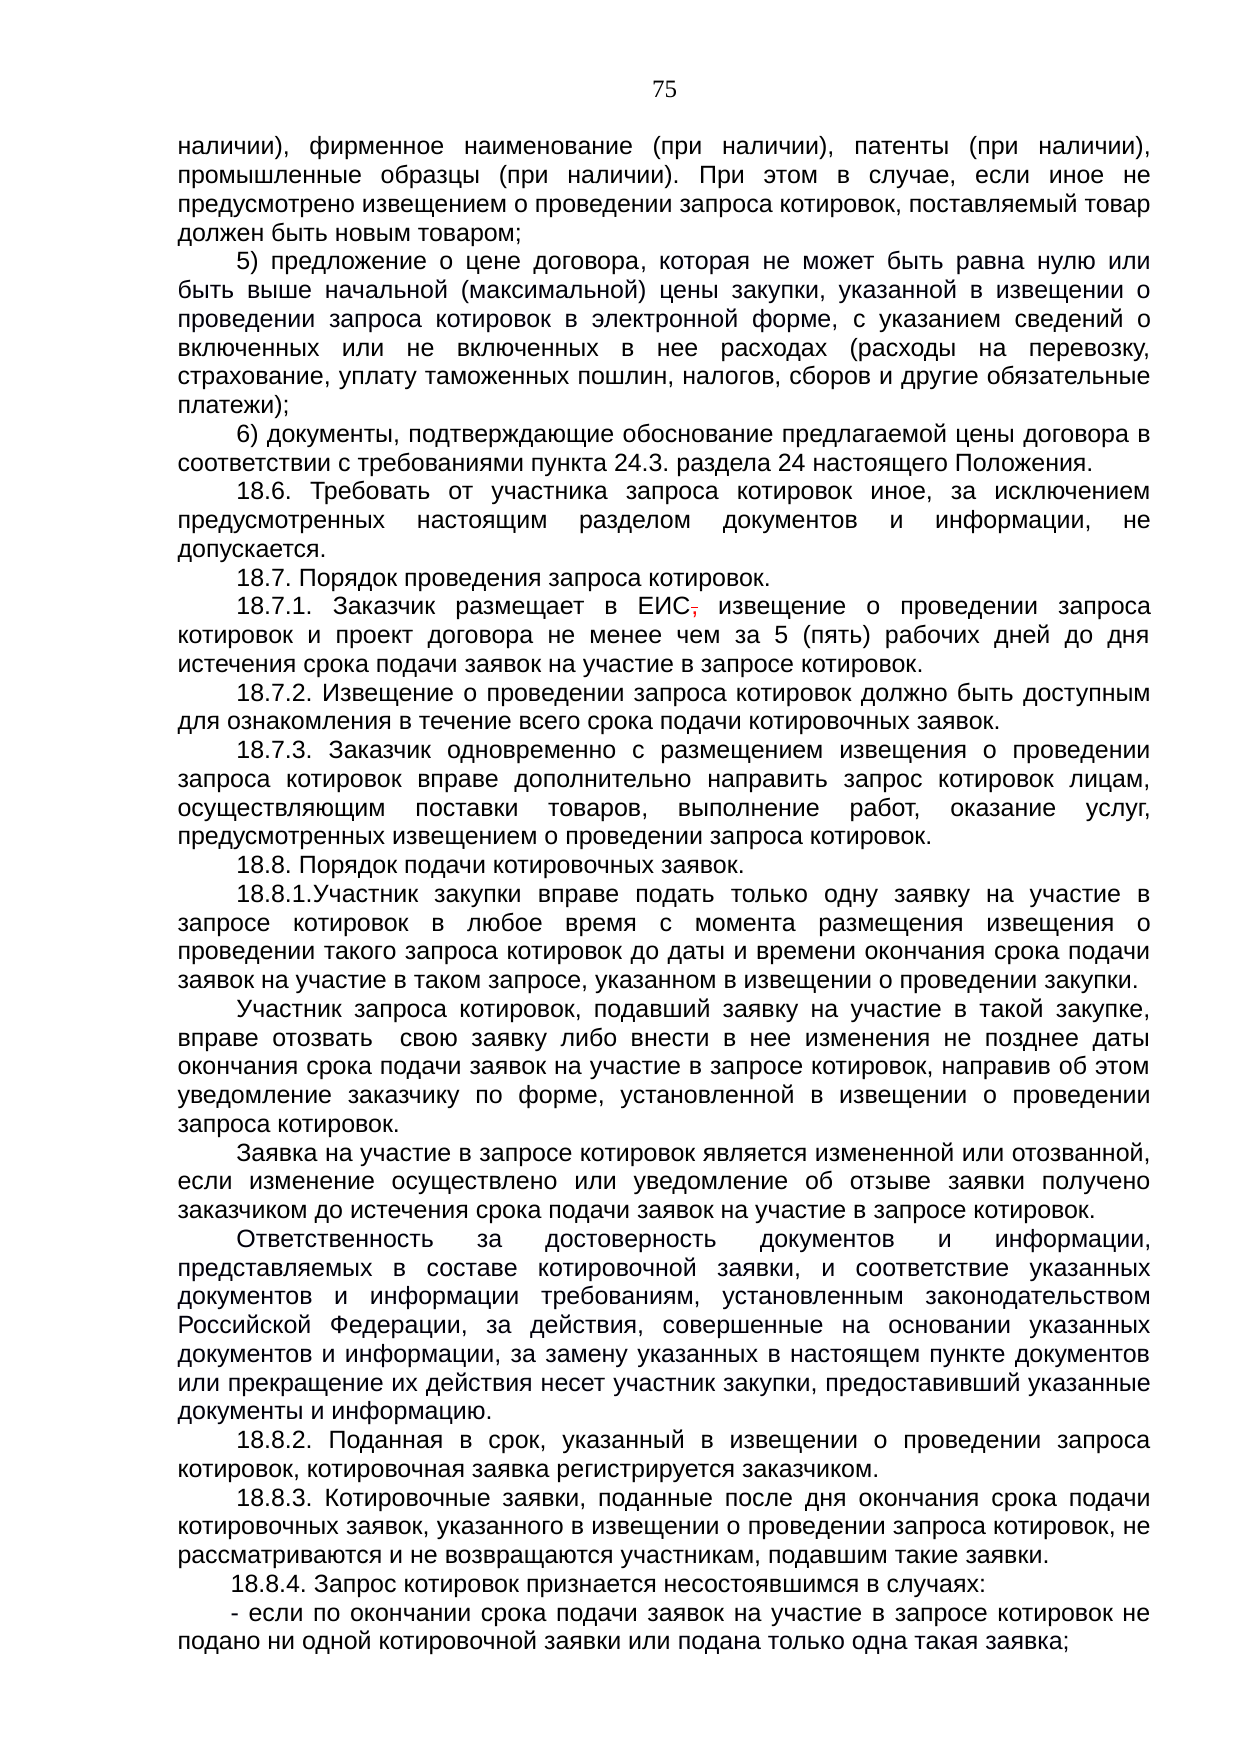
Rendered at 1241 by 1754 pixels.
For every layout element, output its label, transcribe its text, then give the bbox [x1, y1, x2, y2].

text 18.7.1. Заказчик размещает в ЕИС, извещение о проведении запроса котировок и проект договора не менее чем за 5 (пять) рабочих дней до дня истечения срока подачи заявок на участие в запросе котировок. [177, 591, 1152, 678]
text 18.7. Порядок проведения запроса котировок. [177, 563, 1152, 591]
text 18.8.3. Котировочные заявки, поданные после дня окончания срока подачи котировочных заявок, указанного в извещении о проведении запроса котировок, не рассматриваются и не возвращаются участникам, подавшим такие заявки. [177, 1483, 1152, 1569]
text наличии), фирменное наименование (при наличии), патенты (при наличии), промышленные образцы (при наличии). При этом в случае, если иное не предусмотрено извещением о проведении запроса котировок, поставляемый товар должен быть новым товаром; [177, 131, 1152, 246]
text Заявка на участие в запросе котировок является измененной или отозванной, если изменение осуществлено или уведомление об отзыве заявки получено заказчиком до истечения срока подачи заявок на участие в запросе котировок. [177, 1138, 1152, 1224]
text Ответственность за достоверность документов и информации, представляемых в составе котировочной заявки, и соответствие указанных документов и информации требованиям, установленным законодательством Российской Федерации, за действия, совершенные на основании указанных документов и информации, за замену указанных в настоящем пункте документов или прекращение их действия несет участник закупки, предоставивший указанные документы и информацию. [177, 1224, 1152, 1425]
text 18.8. Порядок подачи котировочных заявок. [177, 850, 1152, 879]
text 18.6. Требовать от участника запроса котировок иное, за исключением предусмотренных настоящим разделом документов и информации, не допускается. [177, 476, 1152, 563]
text 6) документы, подтверждающие обоснование предлагаемой цены договора в соответствии с требованиями пункта 24.3. раздела 24 настоящего Положения. [177, 419, 1152, 476]
text 18.8.2. Поданная в срок, указанный в извещении о проведении запроса котировок, котировочная заявка регистрируется заказчиком. [177, 1425, 1152, 1483]
text 18.7.2. Извещение о проведении запроса котировок должно быть доступным для ознакомления в течение всего срока подачи котировочных заявок. [177, 678, 1152, 735]
text 5) предложение о цене договора, которая не может быть равна нулю или быть выше начальной (максимальной) цены закупки, указанной в извещении о проведении запроса котировок в электронной форме, с указанием сведений о включенных или не включенных в нее расходах (расходы на перевозку, страхование, уплату таможенных пошлин, налогов, сборов и другие обязательные платежи); [177, 246, 1152, 419]
text - если по окончании срока подачи заявок на участие в запросе котировок не подано ни одной котировочной заявки или подана только одна такая заявка; [177, 1598, 1152, 1655]
text 18.8.1.Участник закупки вправе подать только одну заявку на участие в запросе котировок в любое время с момента размещения извещения о проведении такого запроса котировок до даты и времени окончания срока подачи заявок на участие в таком запросе, указанном в извещении о проведении закупки. [177, 879, 1152, 994]
text 18.7.3. Заказчик одновременно с размещением извещения о проведении запроса котировок вправе дополнительно направить запрос котировок лицам, осуществляющим поставки товаров, выполнение работ, оказание услуг, предусмотренных извещением о проведении запроса котировок. [177, 735, 1152, 850]
text 18.8.4. Запрос котировок признается несостоявшимся в случаях: [177, 1569, 1152, 1598]
text Участник запроса котировок, подавший заявку на участие в такой закупке, вправе отозвать свою заявку либо внести в нее изменения не позднее даты окончания срока подачи заявок на участие в запросе котировок, направив об этом уведомление заказчику по форме, установленной в извещении о проведении запроса котировок. [177, 994, 1152, 1138]
